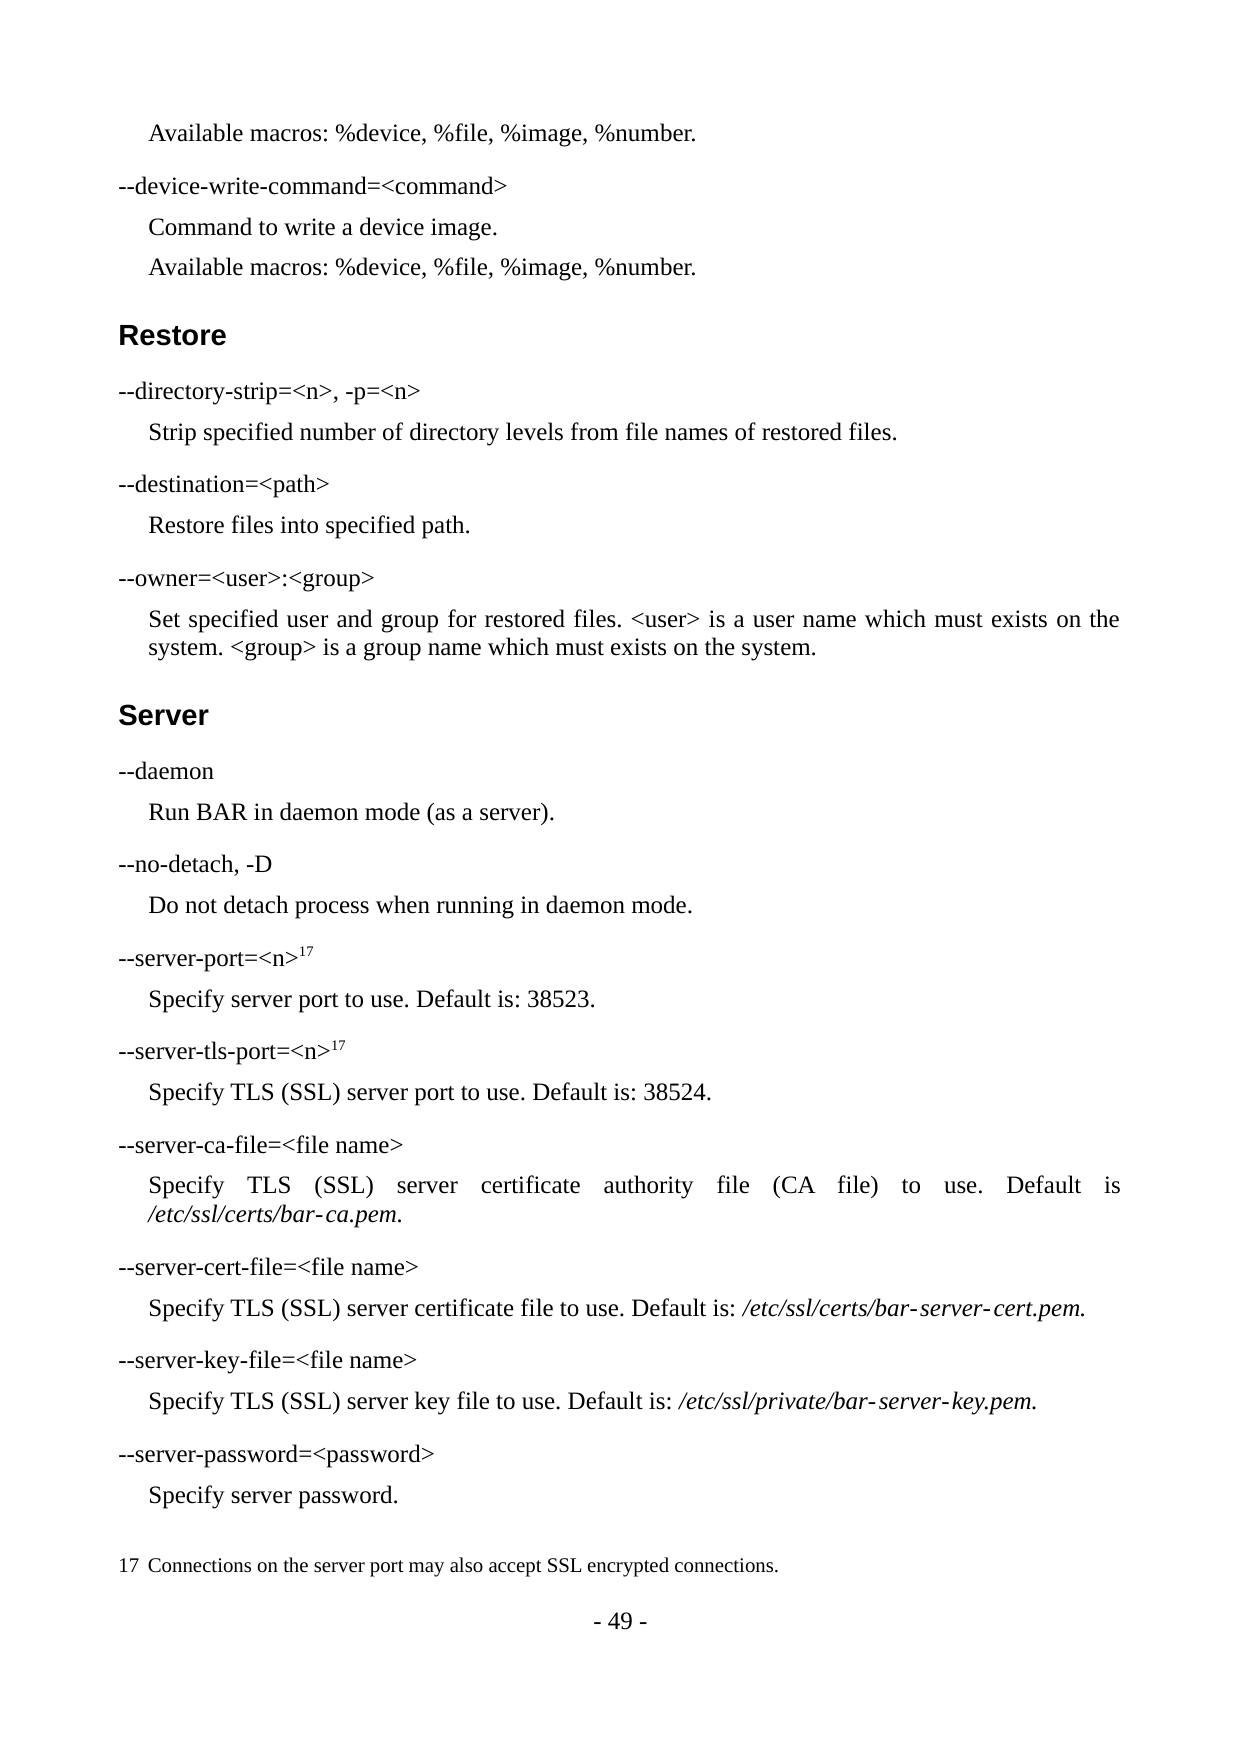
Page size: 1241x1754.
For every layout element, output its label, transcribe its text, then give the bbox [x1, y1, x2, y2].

text Specify TLS (SSL) server certificate file to use. Default is: /etc/ssl/certs/bar‑server‑cert.pem. [148, 1293, 1122, 1322]
text Run BAR in daemon mode (as a server). [148, 797, 1122, 826]
title --owner=<user>:<group> [118, 563, 1122, 592]
text Specify server port to use. Default is: 38523. [148, 984, 1122, 1012]
text Set specified user and group for restored files. <user> is a user name which must exists on the system. <group> is a group name which must exists on the system. [148, 604, 1122, 661]
text Strip specified number of directory levels from file names of restored files. [148, 417, 1122, 446]
subtitle Server [118, 698, 1122, 732]
text Command to write a device image. [148, 212, 1122, 240]
title --server-cert-file=<file name> [118, 1252, 1122, 1281]
title --server-password=<password> [118, 1439, 1122, 1468]
title --server-key-file=<file name> [118, 1346, 1122, 1374]
title --daemon [118, 756, 1122, 785]
text Connections on the server port may also accept SSL encrypted connections. [118, 1553, 1122, 1577]
text Specify TLS (SSL) server certificate authority file (CA file) to use. Default is /etc/ssl/certs/bar‑ca.pem. [148, 1171, 1122, 1228]
text Restore files into specified path. [148, 510, 1122, 539]
text Available macros: %device, %file, %image, %number. [148, 252, 1122, 281]
text Specify TLS (SSL) server key file to use. Default is: /etc/ssl/private/bar‑server‑key.pem. [148, 1386, 1122, 1415]
title --server-tls-port=<n>17 [118, 1036, 1122, 1065]
title --device-write-command=<command> [118, 171, 1122, 199]
text Available macros: %device, %file, %image, %number. [148, 118, 1122, 147]
title --no-detach, -D [118, 849, 1122, 878]
title --destination=<path> [118, 469, 1122, 498]
text Specify TLS (SSL) server port to use. Default is: 38524. [148, 1077, 1122, 1106]
text Specify server password. [148, 1480, 1122, 1508]
title --server-ca-file=<file name> [118, 1130, 1122, 1159]
subtitle Restore [118, 318, 1122, 352]
text Do not detach process when running in daemon mode. [148, 890, 1122, 919]
title --directory-strip=<n>, -p=<n> [118, 376, 1122, 405]
title --server-port=<n> [118, 943, 1122, 972]
